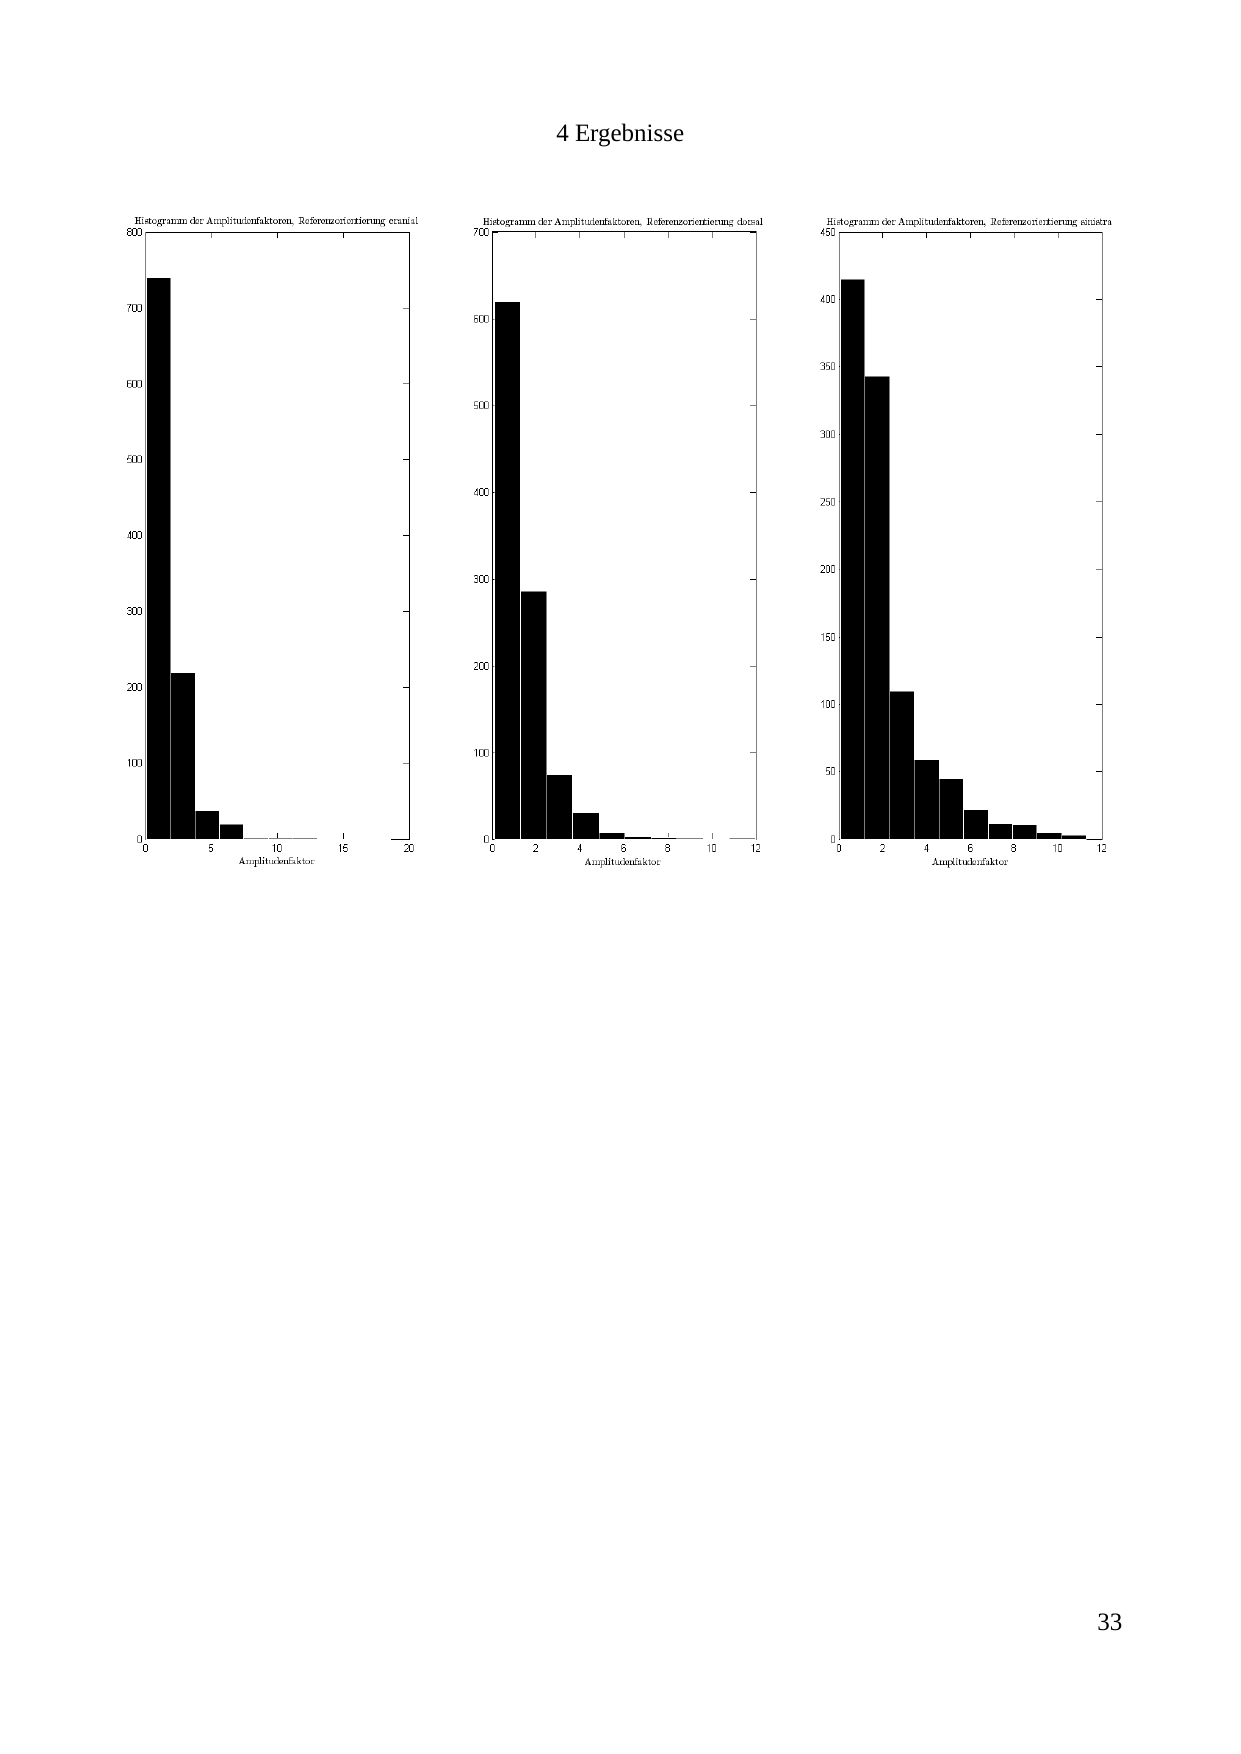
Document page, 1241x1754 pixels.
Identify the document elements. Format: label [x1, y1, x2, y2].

picture [118, 176, 1122, 921]
